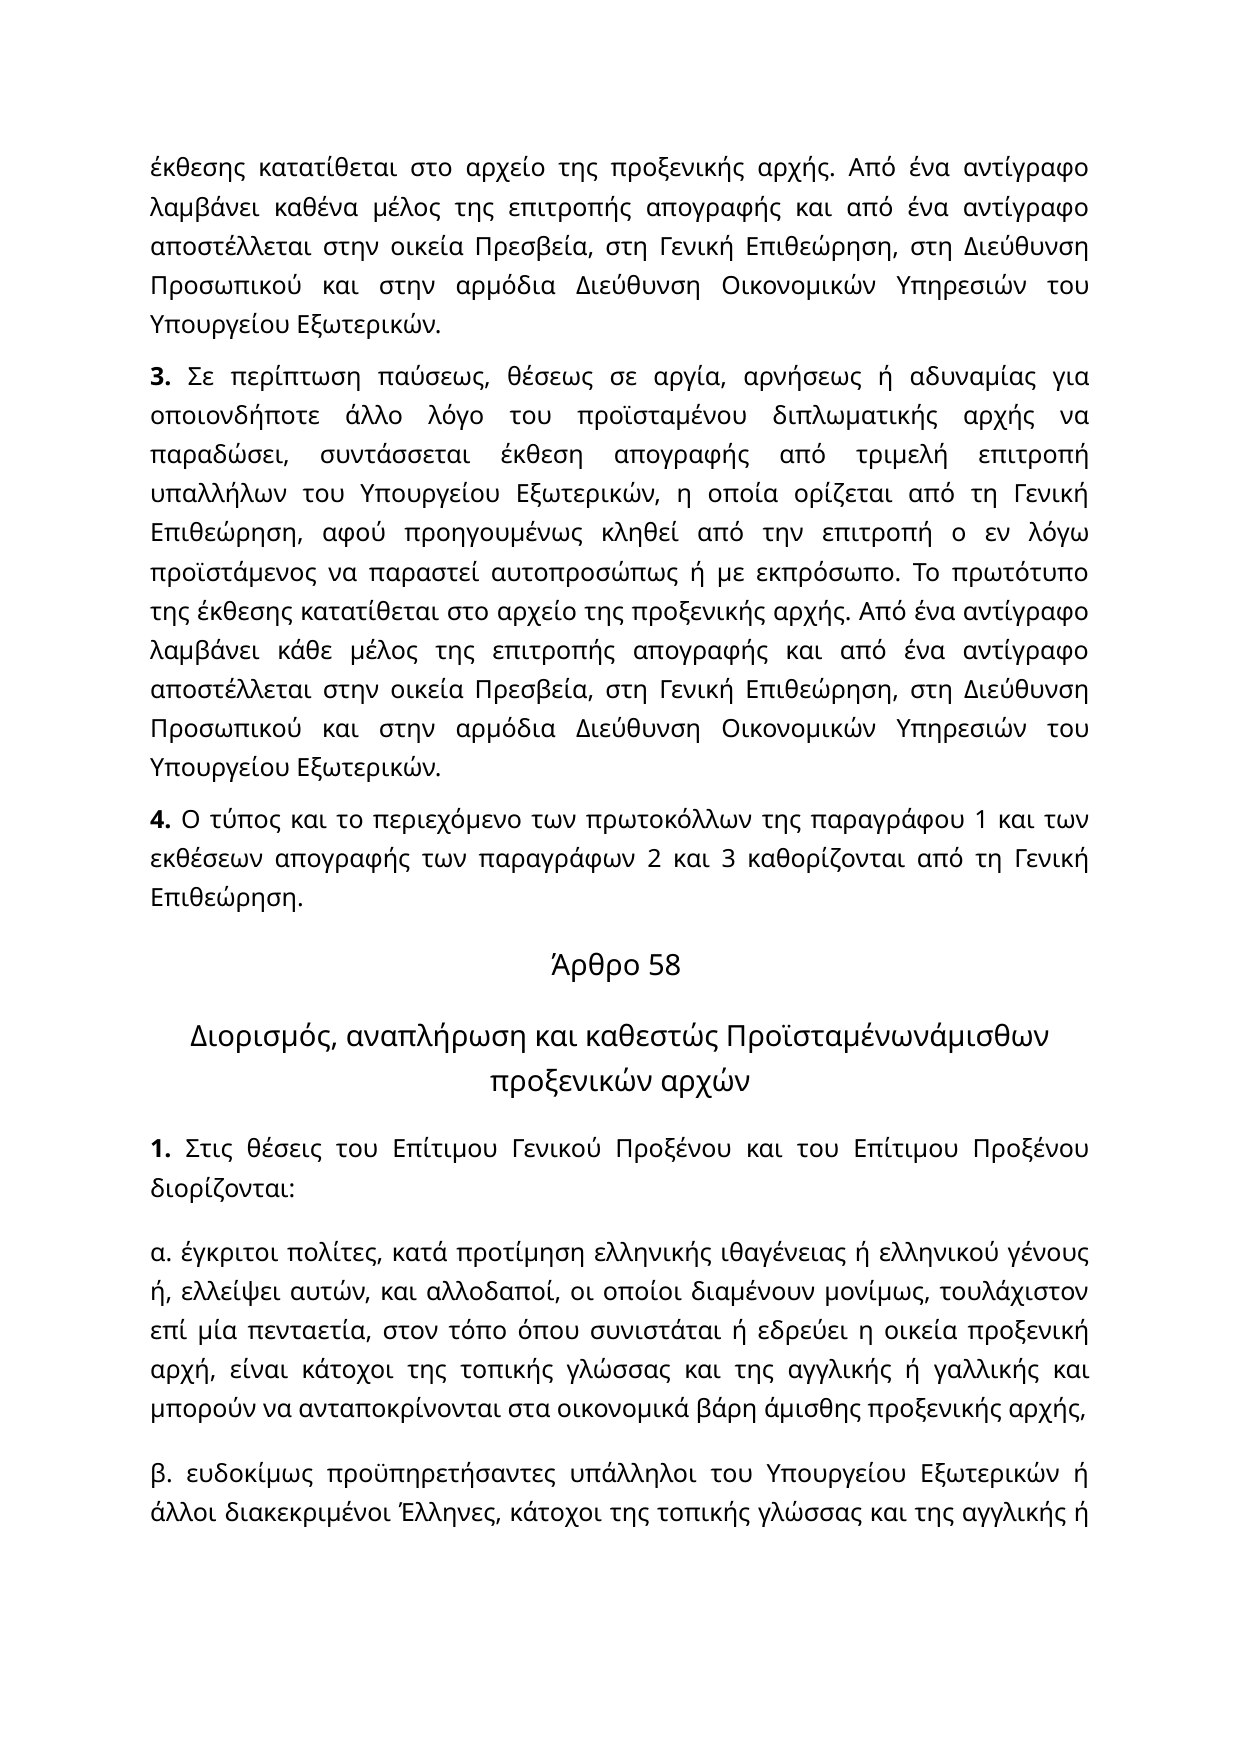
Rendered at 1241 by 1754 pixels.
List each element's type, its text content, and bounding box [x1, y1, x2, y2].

text έκθεσης κατατίθεται στο αρχείο της προξενικής αρχής. Από ένα αντίγραφο λαμβάνει καθένα μέλος της επιτροπής απογραφής και από ένα αντίγραφο αποστέλλεται στην οικεία Πρεσβεία, στη Γενική Επιθεώρηση, στη Διεύθυνση Προσωπικού και στην αρμόδια Διεύθυνση Οικονομικών Υπηρεσιών του Υπουργείου Εξωτερικών. [150, 150, 1090, 341]
text 1. Στις θέσεις του Επίτιμου Γενικού Προξένου και του Επίτιμου Προξένου διορίζονται: [150, 1131, 1090, 1204]
subtitle Διορισμός, αναπλήρωση και καθεστώς Προϊσταμένωνάμισθων προξενικών αρχών [150, 1015, 1090, 1100]
text α. έγκριτοι πολίτες, κατά προτίμηση ελληνικής ιθαγένειας ή ελληνικού γένους ή, ελλείψει αυτών, και αλλοδαποί, οι οποίοι διαμένουν μονίμως, τουλάχιστον επί μία πενταετία, στον τόπο όπου συνιστάται ή εδρεύει η οικεία προξενική αρχή, είναι κάτοχοι της τοπικής γλώσσας και της αγγλικής ή γαλλικής και μπορούν να ανταποκρίνονται στα οικονομικά βάρη άμισθης προξενικής αρχής, [150, 1234, 1090, 1425]
text β. ευδοκίμως προϋπηρετήσαντες υπάλληλοι του Υπουργείου Εξωτερικών ή άλλοι διακεκριμένοι Έλληνες, κάτοχοι της τοπικής γλώσσας και της αγγλικής ή [150, 1455, 1090, 1528]
text 4. Ο τύπος και το περιεχόμενο των πρωτοκόλλων της παραγράφου 1 και των εκθέσεων απογραφής των παραγράφων 2 και 3 καθορίζονται από τη Γενική Επιθεώρηση. [150, 802, 1090, 914]
subtitle Άρθρο 58 [150, 944, 1090, 984]
text 3. Σε περίπτωση παύσεως, θέσεως σε αργία, αρνήσεως ή αδυναμίας για οποιονδήποτε άλλο λόγο του προϊσταμένου διπλωματικής αρχής να παραδώσει, συντάσσεται έκθεση απογραφής από τριμελή επιτροπή υπαλλήλων του Υπουργείου Εξωτερικών, η οποία ορίζεται από τη Γενική Επιθεώρηση, αφού προηγουμένως κληθεί από την επιτροπή ο εν λόγω προϊστάμενος να παραστεί αυτοπροσώπως ή με εκπρόσωπο. Το πρωτότυπο της έκθεσης κατατίθεται στο αρχείο της προξενικής αρχής. Από ένα αντίγραφο λαμβάνει κάθε μέλος της επιτροπής απογραφής και από ένα αντίγραφο αποστέλλεται στην οικεία Πρεσβεία, στη Γενική Επιθεώρηση, στη Διεύθυνση Προσωπικού και στην αρμόδια Διεύθυνση Οικονομικών Υπηρεσιών του Υπουργείου Εξωτερικών. [150, 358, 1090, 784]
